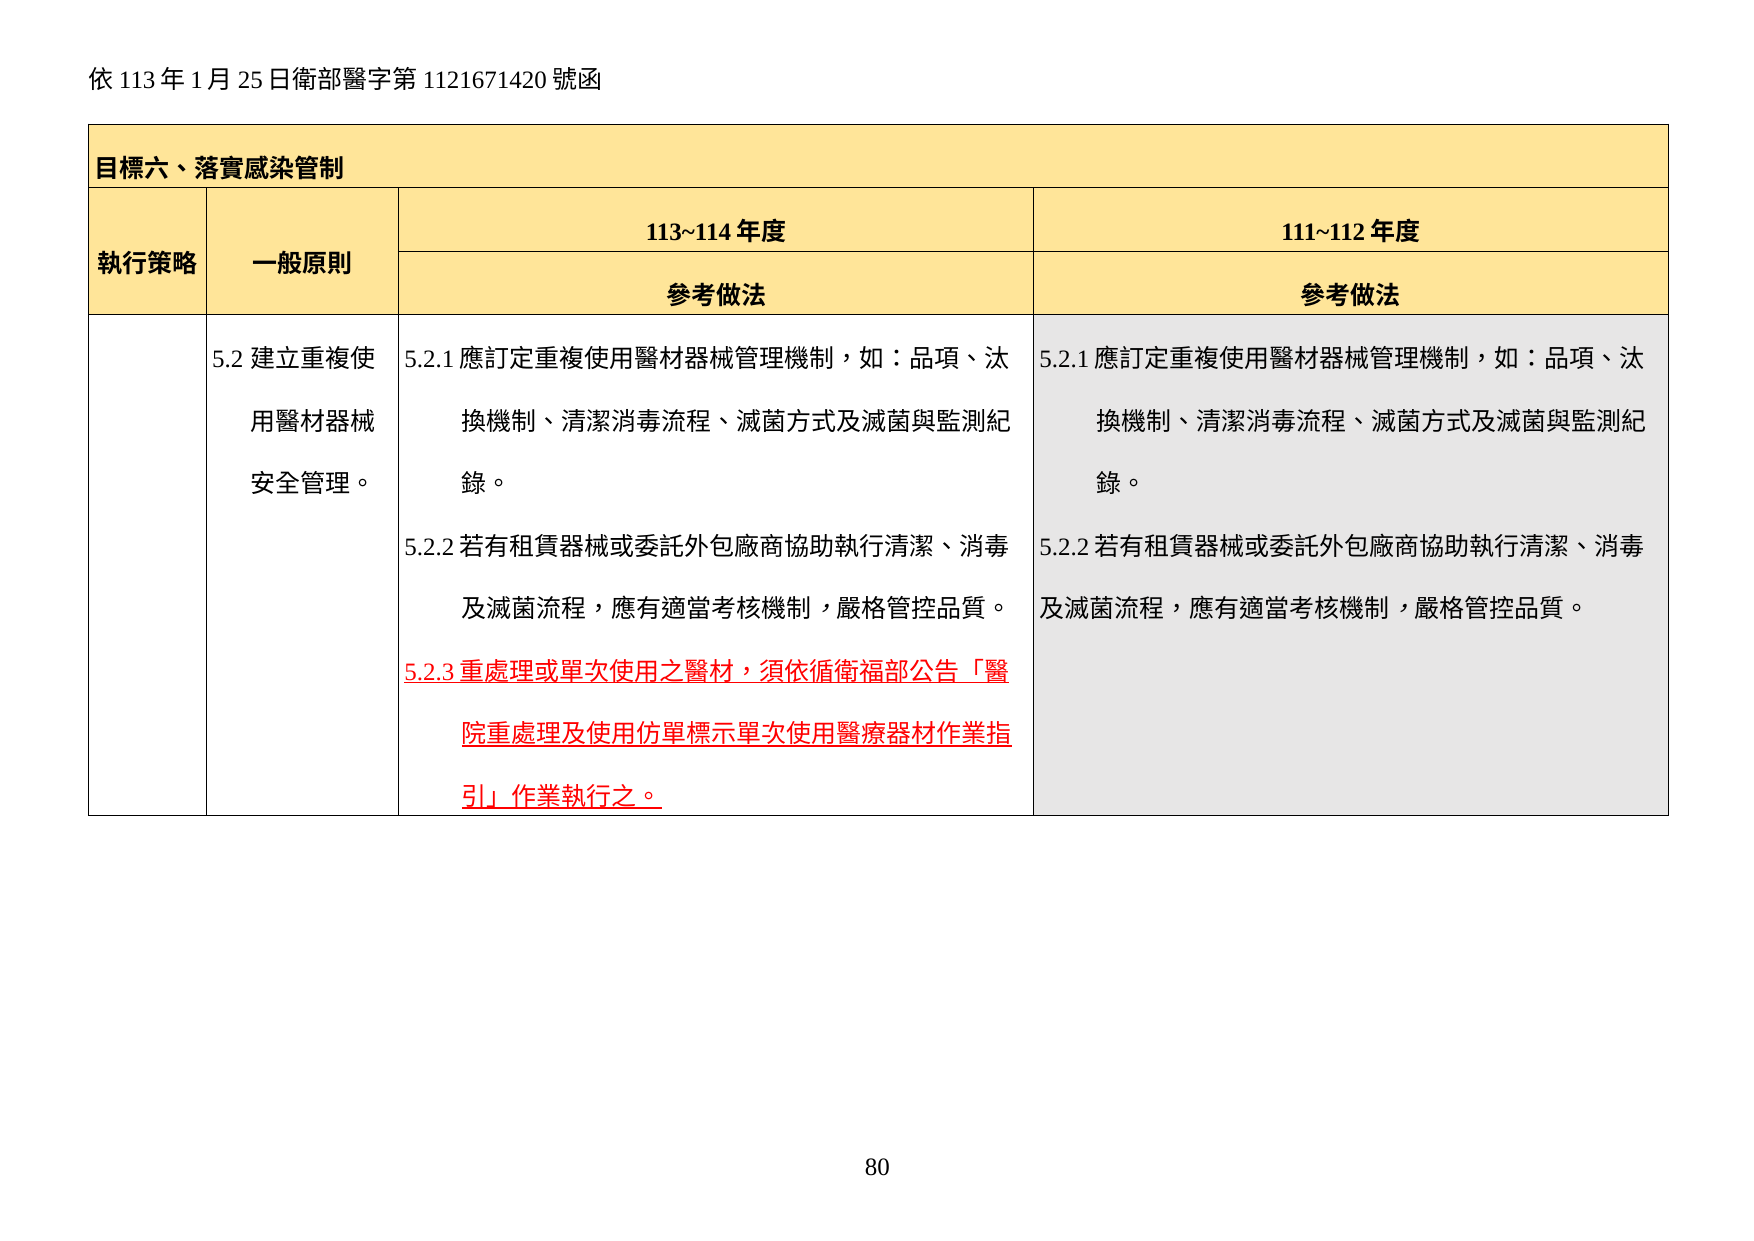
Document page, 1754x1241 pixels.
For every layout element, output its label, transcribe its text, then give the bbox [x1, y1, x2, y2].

table_cell 111~112年度 [1034, 188, 1668, 251]
table_cell 5.2.1應訂定重複使用醫材器械管理機制，如：品項、汰換機制、清潔消毒流程、滅菌方式及滅菌與監測紀錄。 5.2.2若有租賃器械或委託外包廠商協助執行清潔、消毒及滅菌流程，應有適當考核機制，嚴格管控品質。 5.2.3重處理或單次使用之醫材，須依循衛福部公告「醫院重處理及使用仿單標示單次使用醫療器材作業指引」作業執行之。 [399, 315, 1033, 815]
table_cell [89, 315, 206, 815]
table_cell 5.2.1應訂定重複使用醫材器械管理機制，如：品項、汰換機制、清潔消毒流程、滅菌方式及滅菌與監測紀錄。 5.2.2若有租賃器械或委託外包廠商協助執行清潔、消毒及滅菌流程，應有適當考核機制，嚴格管控品質。 [1034, 315, 1668, 815]
table_cell 建立重複使用醫材器械安全管理。 [207, 315, 398, 815]
table_cell 參考做法 [399, 252, 1033, 314]
table_cell 一般原則 [207, 188, 398, 314]
table_header 目標六、落實感染管制 [89, 125, 1668, 187]
table_cell 執行策略 [89, 188, 206, 314]
table_cell 113~114年度 [399, 188, 1033, 251]
table_cell 參考做法 [1034, 252, 1668, 314]
